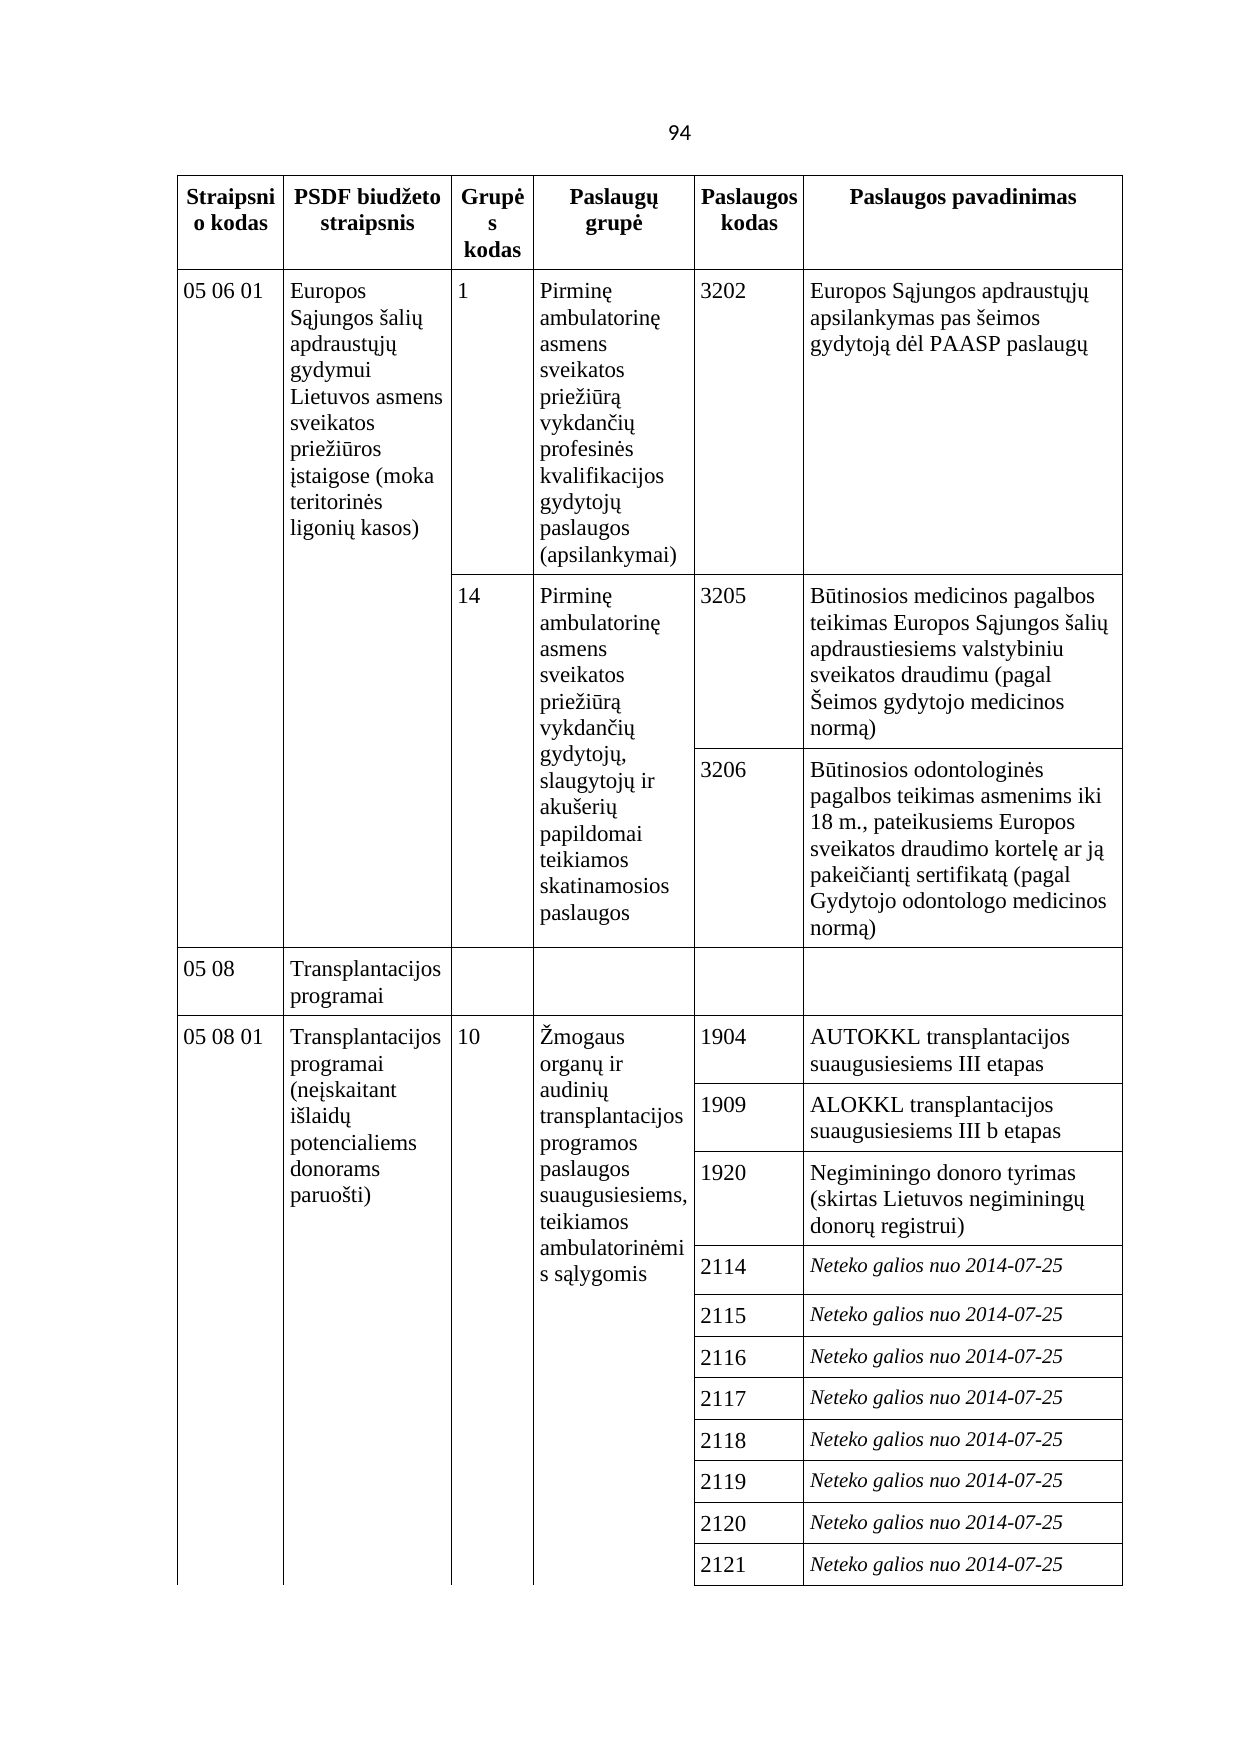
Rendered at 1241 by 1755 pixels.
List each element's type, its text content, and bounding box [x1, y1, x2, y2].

table_header Paslaugos kodas [695, 176, 803, 269]
table_header Straipsnio kodas [178, 176, 283, 269]
table_cell [284, 1377, 451, 1419]
table_cell [534, 1543, 694, 1585]
table_cell [178, 1245, 283, 1294]
table_cell 1 [452, 270, 533, 574]
table_cell [452, 1151, 533, 1245]
table_header Paslaugų grupė [534, 176, 694, 269]
table_cell [178, 1336, 283, 1377]
table_cell [178, 1543, 283, 1585]
table_cell 14 [452, 575, 533, 947]
table_cell Europos Sąjungos apdraustųjų apsilankymas pas šeimos gydytoją dėl PAASP paslaugų [804, 270, 1122, 574]
table_cell ALOKKL transplantacijos suaugusiesiems III b etapas [804, 1084, 1122, 1151]
table_cell [452, 1336, 533, 1377]
table_header PSDF biudžeto straipsnis [284, 176, 451, 269]
table_cell 2119 [695, 1461, 803, 1502]
table_cell Neteko galios nuo 2014-07-25 [804, 1246, 1122, 1294]
table_cell 05 06 01 [178, 270, 283, 947]
table_cell [284, 1294, 451, 1336]
table_cell 2114 [695, 1246, 803, 1294]
table_cell Neteko galios nuo 2014-07-25 [804, 1503, 1122, 1543]
table_cell Pirminę ambulatorinę asmens sveikatos priežiūrą vykdančių gydytojų, slaugytojų ir akušerių papildomai teikiamos skatinamosios paslaugos [534, 575, 694, 947]
table_cell 1904 [695, 1016, 803, 1083]
table_header Grupės kodas [452, 176, 533, 269]
table_cell 1909 [695, 1084, 803, 1151]
table_cell [452, 1245, 533, 1294]
table_cell Neteko galios nuo 2014-07-25 [804, 1461, 1122, 1502]
table_cell [452, 1502, 533, 1543]
table_cell [452, 1460, 533, 1502]
table_cell AUTOKKL transplantacijos suaugusiesiems III etapas [804, 1016, 1122, 1083]
table_cell [178, 1419, 283, 1460]
table_cell [178, 1377, 283, 1419]
table_cell Būtinosios medicinos pagalbos teikimas Europos Sąjungos šalių apdraustiesiems valstybiniu sveikatos draudimu (pagal Šeimos gydytojo medicinos normą) [804, 575, 1122, 748]
table_cell [695, 948, 803, 1015]
table_cell [534, 1502, 694, 1543]
table_cell 3202 [695, 270, 803, 574]
table_cell 2116 [695, 1337, 803, 1377]
table_cell [534, 948, 694, 1015]
table_cell Transplantacijos programai (neįskaitant išlaidų potencialiems donorams paruošti) [284, 1016, 451, 1294]
table_cell [452, 1083, 533, 1151]
table_cell 3205 [695, 575, 803, 748]
table_cell [452, 1419, 533, 1460]
table_cell [284, 1419, 451, 1460]
table_cell 2117 [695, 1378, 803, 1419]
table_cell [534, 1460, 694, 1502]
table_cell 3206 [695, 749, 803, 947]
table_cell Europos Sąjungos šalių apdraustųjų gydymui Lietuvos asmens sveikatos priežiūros įstaigose (moka teritorinės ligonių kasos) [284, 270, 451, 947]
table_cell Neteko galios nuo 2014-07-25 [804, 1420, 1122, 1460]
table_cell [178, 1083, 283, 1151]
table_cell [284, 1460, 451, 1502]
table_cell [452, 1294, 533, 1336]
table_cell 2115 [695, 1295, 803, 1336]
table_cell Neteko galios nuo 2014-07-25 [804, 1295, 1122, 1336]
table_cell Pirminę ambulatorinę asmens sveikatos priežiūrą vykdančių profesinės kvalifikacijos gydytojų paslaugos (apsilankymai) [534, 270, 694, 574]
table_cell [284, 1543, 451, 1585]
table_cell [284, 1336, 451, 1377]
table_cell Būtinosios odontologinės pagalbos teikimas asmenims iki 18 m., pateikusiems Europos sveikatos draudimo kortelę ar ją pakeičiantį sertifikatą (pagal Gydytojo odontologo medicinos normą) [804, 749, 1122, 947]
table_cell Negiminingo donoro tyrimas (skirtas Lietuvos negiminingų donorų registrui) [804, 1152, 1122, 1245]
table_cell [534, 1294, 694, 1336]
table_cell 05 08 [178, 948, 283, 1015]
table_cell [178, 1502, 283, 1543]
table_cell [284, 1502, 451, 1543]
table_cell [534, 1336, 694, 1377]
table_cell 1920 [695, 1152, 803, 1245]
table_cell [534, 1419, 694, 1460]
table_cell 2121 [695, 1544, 803, 1585]
table_cell [178, 1294, 283, 1336]
table_cell [452, 1543, 533, 1585]
table_cell Neteko galios nuo 2014-07-25 [804, 1544, 1122, 1585]
table_cell [804, 948, 1122, 1015]
table_cell [534, 1377, 694, 1419]
table_cell Neteko galios nuo 2014-07-25 [804, 1378, 1122, 1419]
table_cell Žmogaus organų ir audinių transplantacijos programos paslaugos suaugusiesiems, teikiamos ambulatorinėmis sąlygomis [534, 1016, 694, 1294]
table_cell 2118 [695, 1420, 803, 1460]
table_cell 10 [452, 1016, 533, 1083]
table_cell Neteko galios nuo 2014-07-25 [804, 1337, 1122, 1377]
table_cell [452, 1377, 533, 1419]
table_cell [452, 948, 533, 1015]
table_cell 05 08 01 [178, 1016, 283, 1083]
table_cell 2120 [695, 1503, 803, 1543]
table_cell [178, 1460, 283, 1502]
table_cell [178, 1151, 283, 1245]
table_cell Transplantacijos programai [284, 948, 451, 1015]
table_header Paslaugos pavadinimas [804, 176, 1122, 269]
